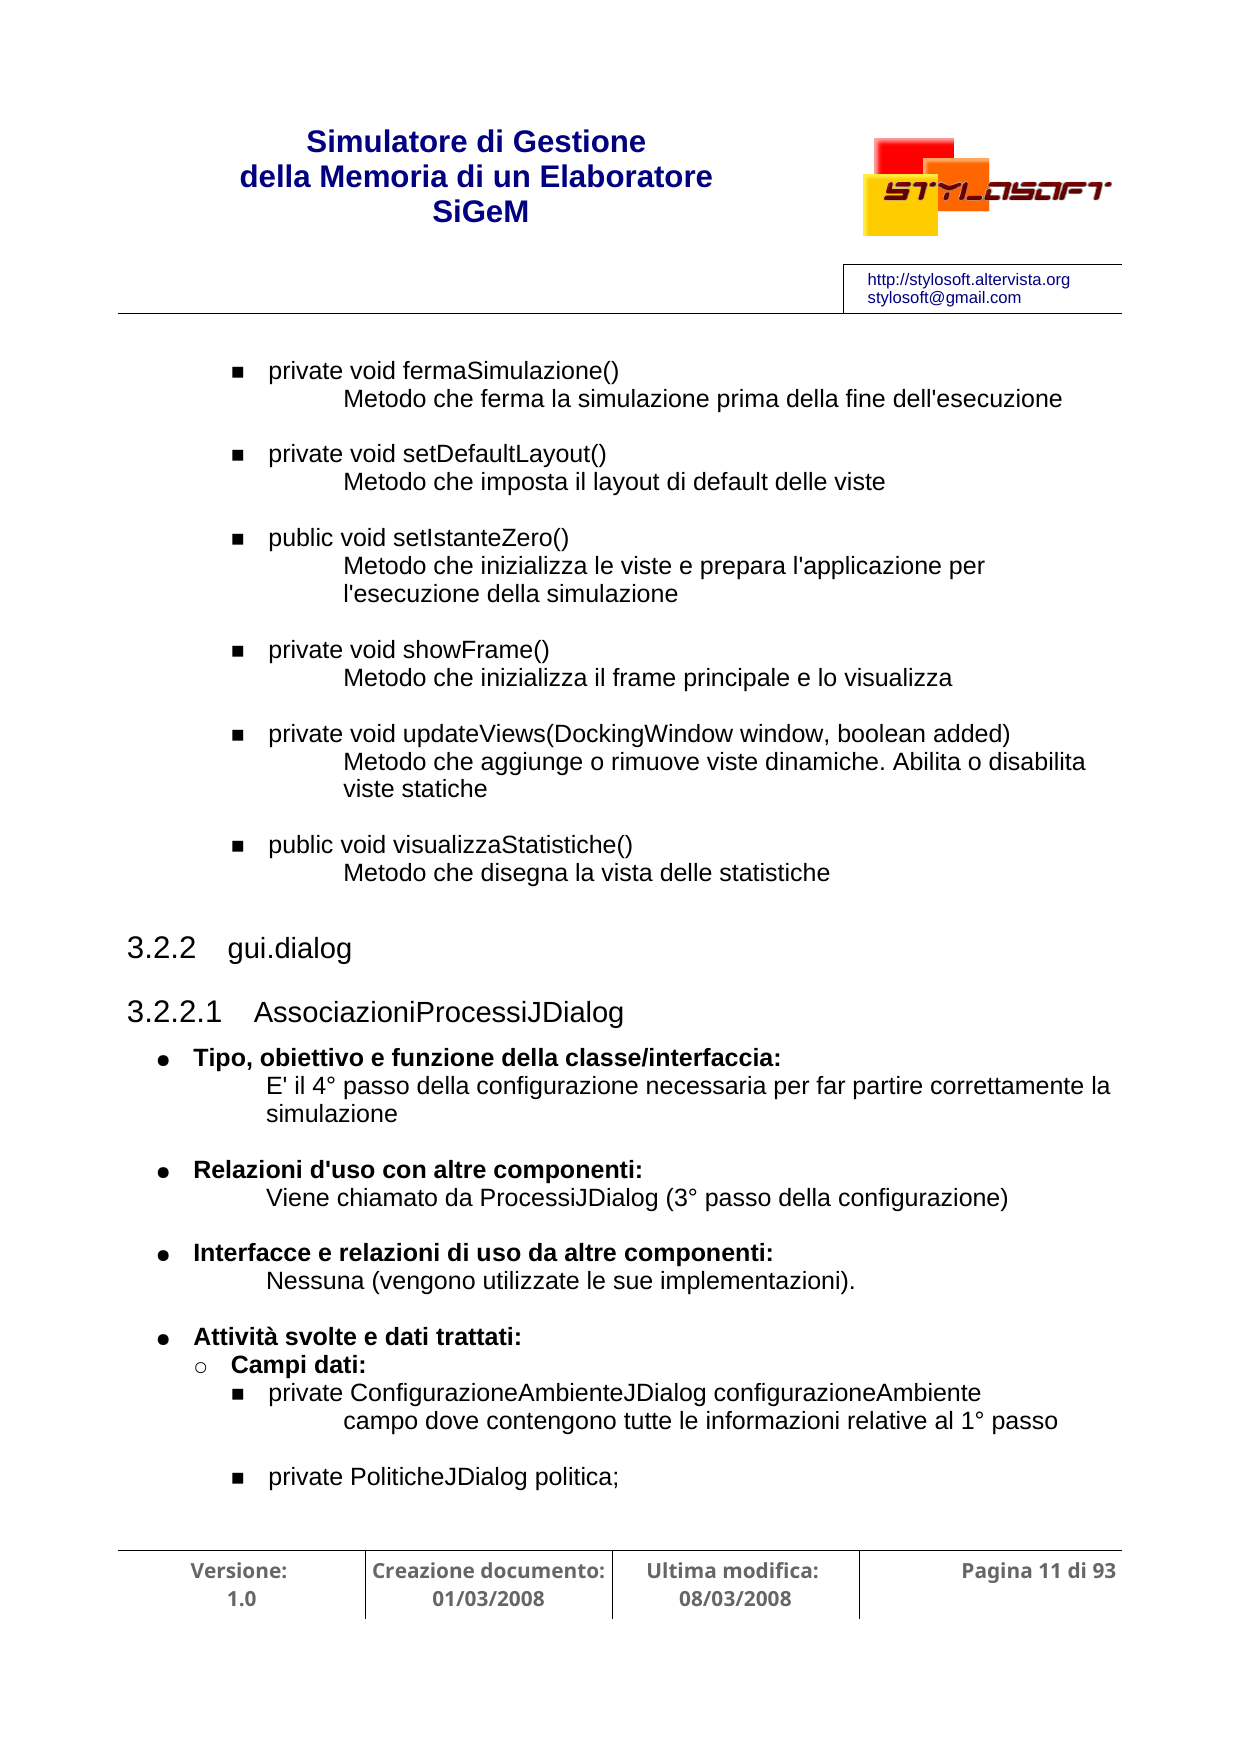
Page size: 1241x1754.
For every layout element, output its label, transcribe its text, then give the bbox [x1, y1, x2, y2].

list Attività svolte e dati trattati: [156, 1323, 1122, 1351]
subtitle gui.dialog [118, 930, 1122, 964]
list private ConfigurazioneAmbienteJDialog configurazioneAmbiente [231, 1379, 1122, 1407]
list Metodo che inizializza le viste e prepara l'applicazione per l'esecuzione della simulazione [306, 552, 1122, 608]
subtitle AssociazioniProcessiJDialog [118, 994, 1122, 1029]
list private void fermaSimulazione() [231, 357, 1122, 384]
list Metodo che aggiunge o rimuove viste dinamiche. Abilita o disabilita viste statiche [306, 747, 1122, 803]
list private void showFrame() [231, 636, 1122, 664]
list private PoliticheJDialog politica; [231, 1463, 1122, 1491]
list Tipo, obiettivo e funzione della classe/interfaccia: [156, 1044, 1122, 1072]
list Relazioni d'uso con altre componenti: [156, 1156, 1122, 1183]
list Metodo che inizializza il frame principale e lo visualizza [306, 664, 1122, 692]
list Interfacce e relazioni di uso da altre componenti: [156, 1239, 1122, 1267]
list Metodo che ferma la simulazione prima della fine dell'esecuzione [306, 384, 1122, 412]
list E' il 4° passo della configurazione necessaria per far partire correttamente la simulazione [156, 1072, 1122, 1128]
list Nessuna (vengono utilizzate le sue implementazioni). [156, 1267, 1122, 1295]
picture [848, 123, 1117, 247]
list private void setDefaultLayout() [231, 440, 1122, 468]
list campo dove contengono tutte le informazioni relative al 1° passo [306, 1407, 1122, 1435]
list Viene chiamato da ProcessiJDialog (3° passo della configurazione) [156, 1183, 1122, 1211]
list Metodo che imposta il layout di default delle viste [306, 468, 1122, 496]
list public void setIstanteZero() [231, 524, 1122, 552]
list Metodo che disegna la vista delle statistiche [306, 859, 1122, 887]
list Campi dati: [193, 1351, 1122, 1379]
list private void updateViews(DockingWindow window, boolean added) [231, 719, 1122, 747]
list public void visualizzaStatistiche() [231, 831, 1122, 859]
